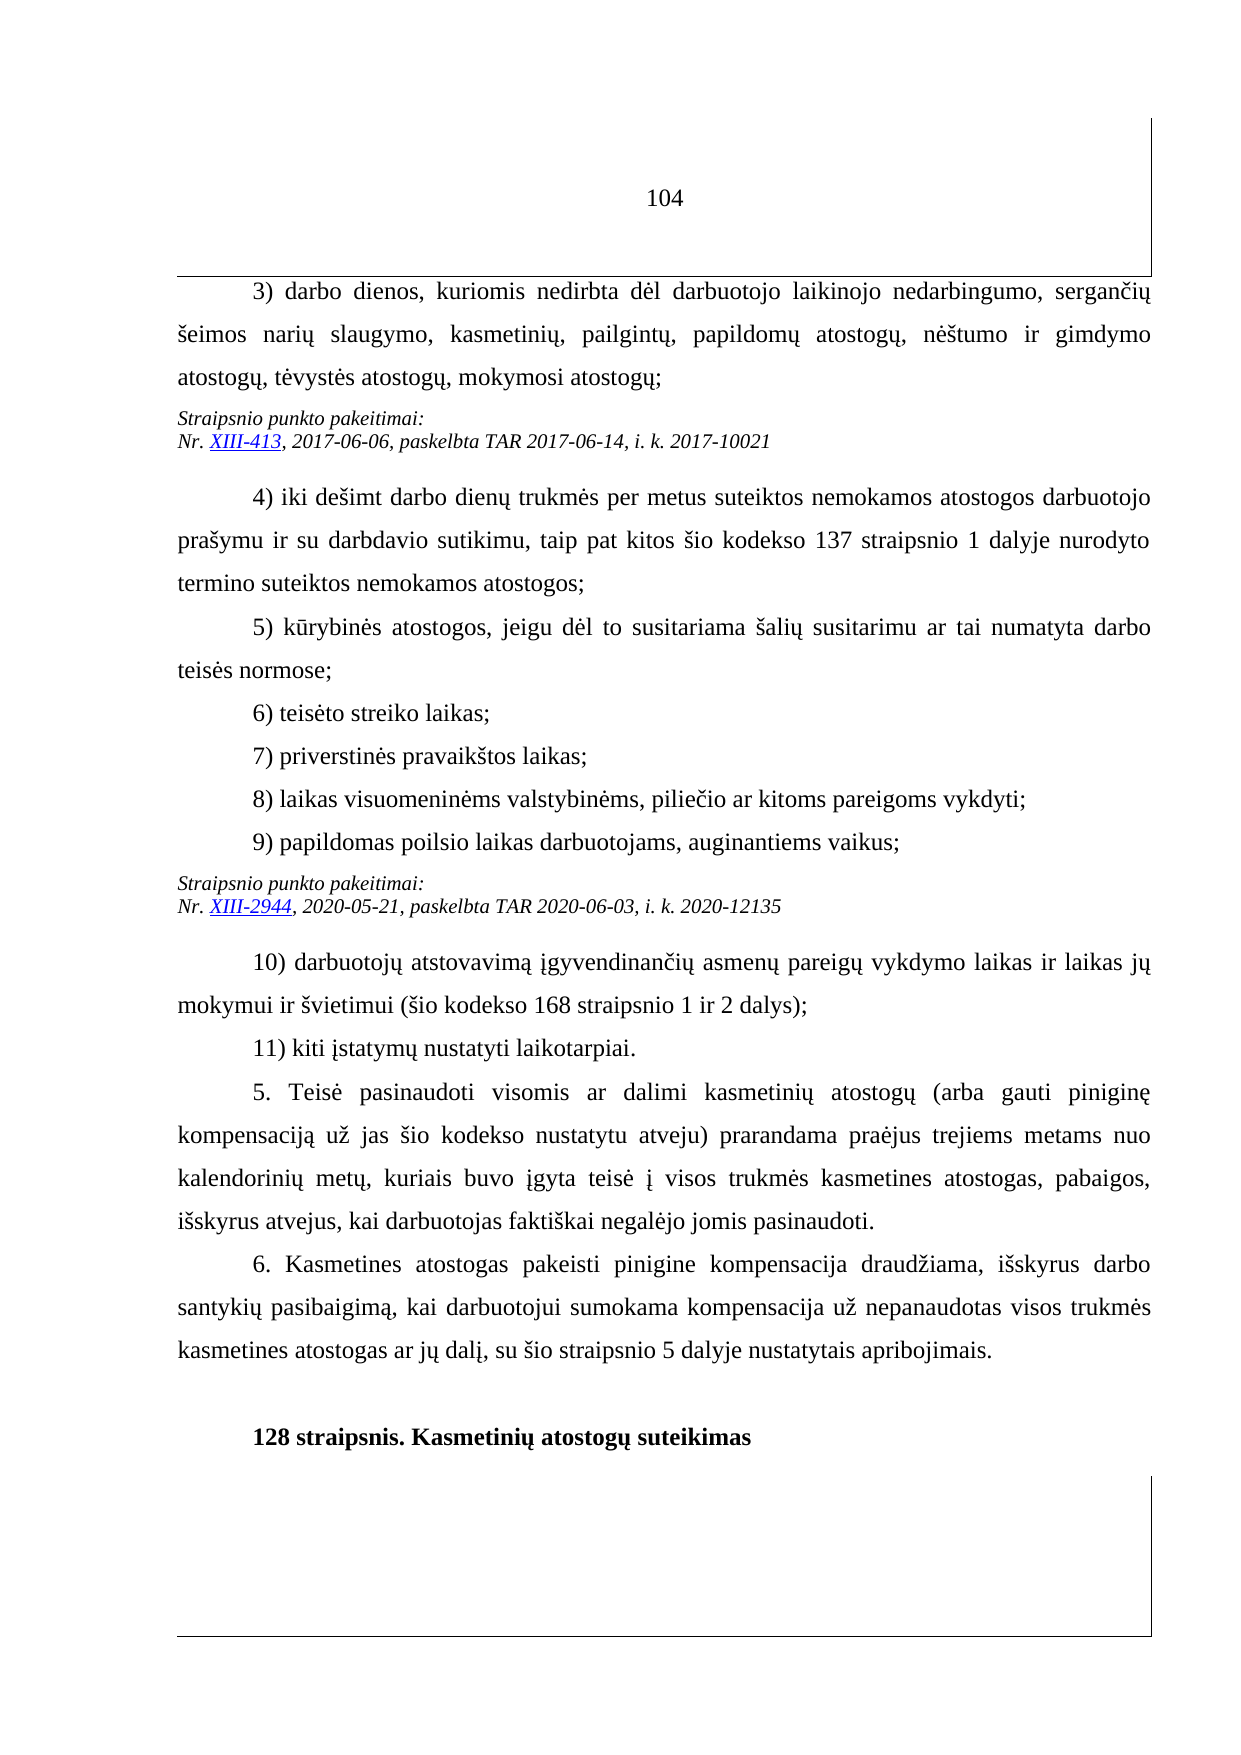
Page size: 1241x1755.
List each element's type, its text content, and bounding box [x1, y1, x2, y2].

text 9) papildomas poilsio laikas darbuotojams, auginantiems vaikus; [177, 827, 1152, 856]
text 6. Kasmetines atostogas pakeisti pinigine kompensacija draudžiama, išskyrus darbo santykių pasibaigimą, kai darbuotojui sumokama kompensacija už nepanaudotas visos trukmės kasmetines atostogas ar jų dalį, su šio straipsnio 5 dalyje nustatytais apribojimais. [177, 1249, 1152, 1364]
text 5. Teisė pasinaudoti visomis ar dalimi kasmetinių atostogų (arba gauti piniginę kompensaciją už jas šio kodekso nustatytu atveju) prarandama praėjus trejiems metams nuo kalendorinių metų, kuriais buvo įgyta teisė į visos trukmės kasmetines atostogas, pabaigos, išskyrus atvejus, kai darbuotojas faktiškai negalėjo jomis pasinaudoti. [177, 1077, 1152, 1235]
text 10) darbuotojų atstovavimą įgyvendinančių asmenų pareigų vykdymo laikas ir laikas jų mokymui ir švietimui (šio kodekso 168 straipsnio 1 ir 2 dalys); [177, 947, 1152, 1019]
text 8) laikas visuomeninėms valstybinėms, piliečio ar kitoms pareigoms vykdyti; [177, 784, 1152, 813]
text 11) kiti įstatymų nustatyti laikotarpiai. [177, 1033, 1152, 1062]
subtitle 128 straipsnis. Kasmetinių atostogų suteikimas [177, 1422, 1152, 1450]
text Straipsnio punkto pakeitimai: [177, 870, 1152, 894]
text 6) teisėto streiko laikas; [177, 698, 1152, 727]
text 5) kūrybinės atostogos, jeigu dėl to susitariama šalių susitarimu ar tai numatyta darbo teisės normose; [177, 612, 1152, 683]
text 7) priverstinės pravaikštos laikas; [177, 741, 1152, 770]
text 4) iki dešimt darbo dienų trukmės per metus suteiktos nemokamos atostogos darbuotojo prašymu ir su darbdavio sutikimu, taip pat kitos šio kodekso 137 straipsnio 1 dalyje nurodyto termino suteiktos nemokamos atostogos; [177, 482, 1152, 597]
text Nr. XIII-413, 2017-06-06, paskelbta TAR 2017-06-14, i. k. 2017-10021 [177, 429, 1152, 453]
text 3) darbo dienos, kuriomis nedirbta dėl darbuotojo laikinojo nedarbingumo, sergančių šeimos narių slaugymo, kasmetinių, pailgintų, papildomų atostogų, nėštumo ir gimdymo atostogų, tėvystės atostogų, mokymosi atostogų; [177, 276, 1152, 391]
text Nr. XIII-2944, 2020-05-21, paskelbta TAR 2020-06-03, i. k. 2020-12135 [177, 894, 1152, 918]
text Straipsnio punkto pakeitimai: [177, 405, 1152, 429]
